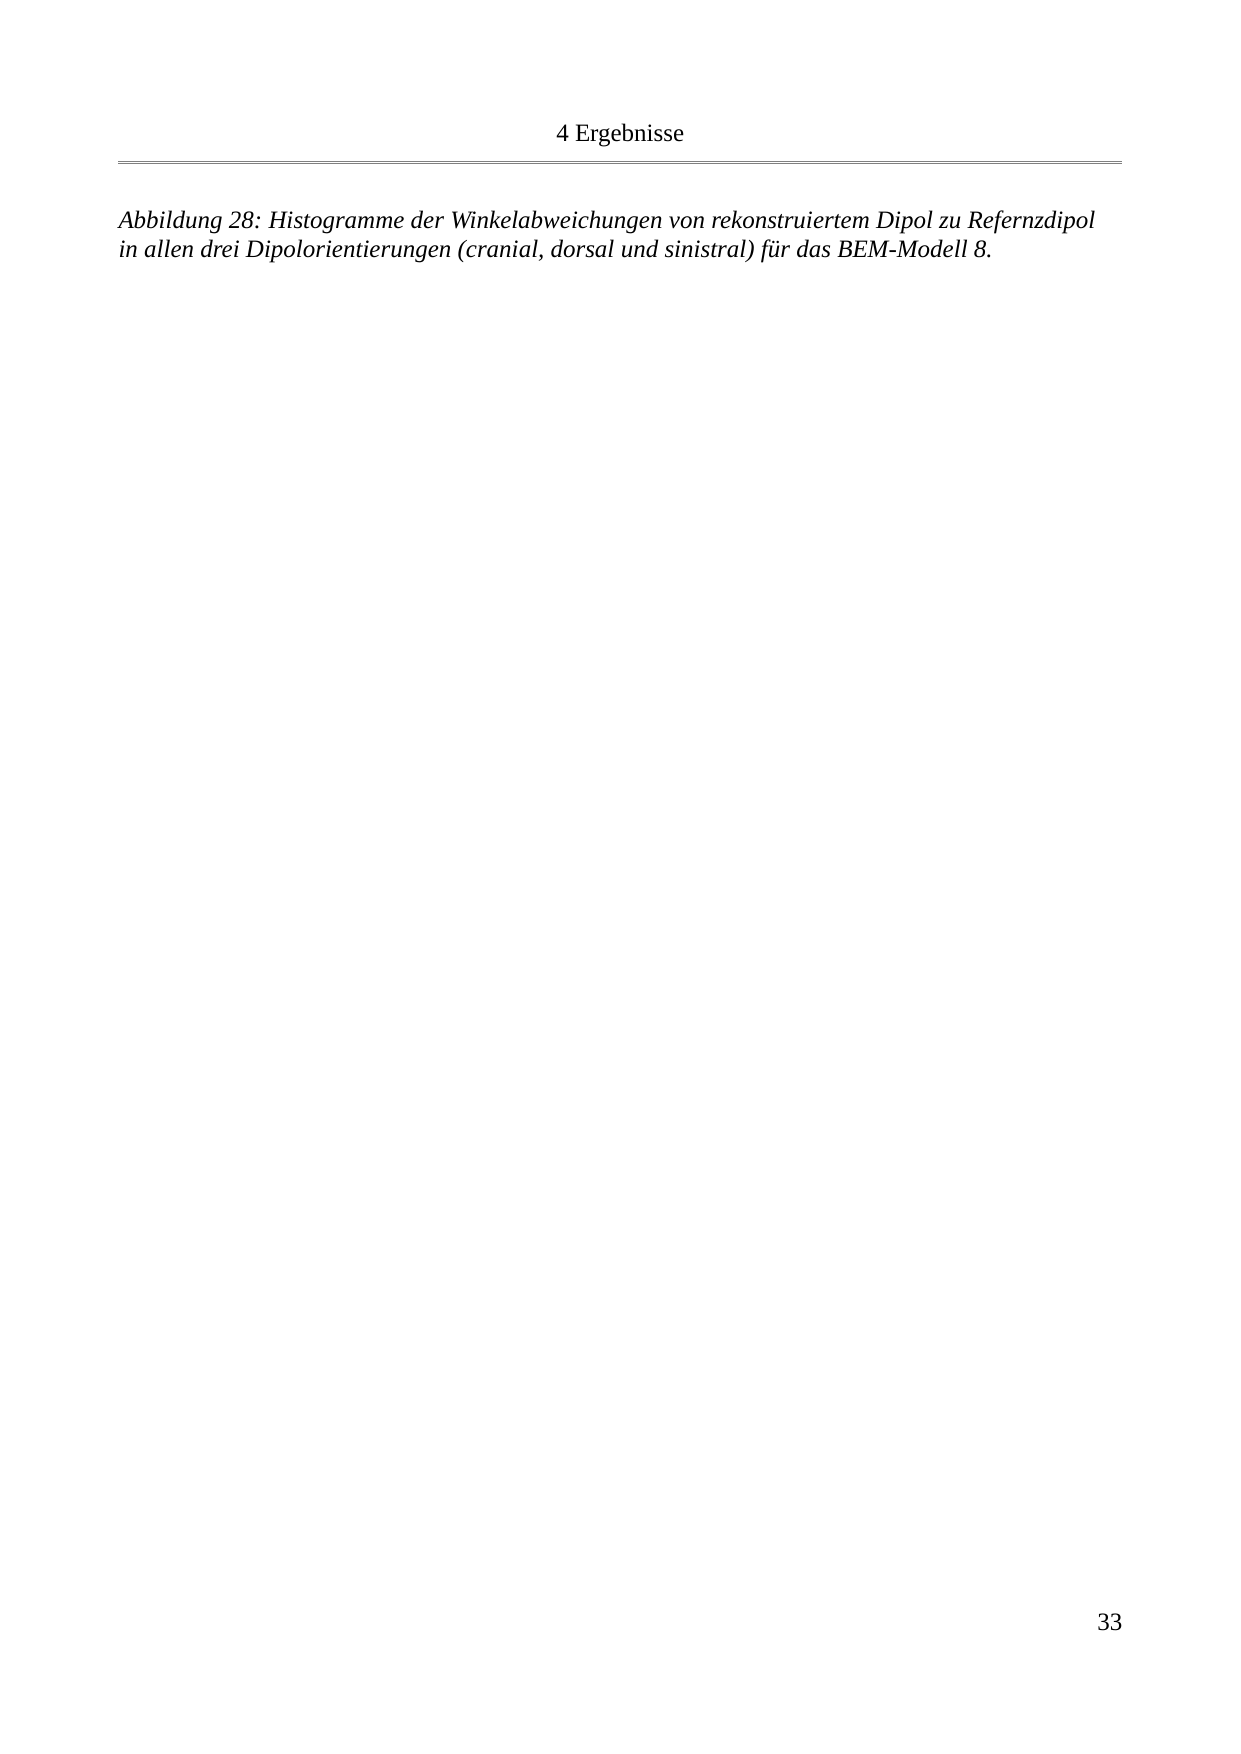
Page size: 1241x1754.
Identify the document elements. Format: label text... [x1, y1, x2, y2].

text Abbildung 28: Histogramme der Winkelabweichungen von rekonstruiertem Dipol zu Refernzdipol in allen drei Dipolorientierungen (cranial, dorsal und sinistral) für das BEM-Modell 8. [118, 206, 1122, 263]
